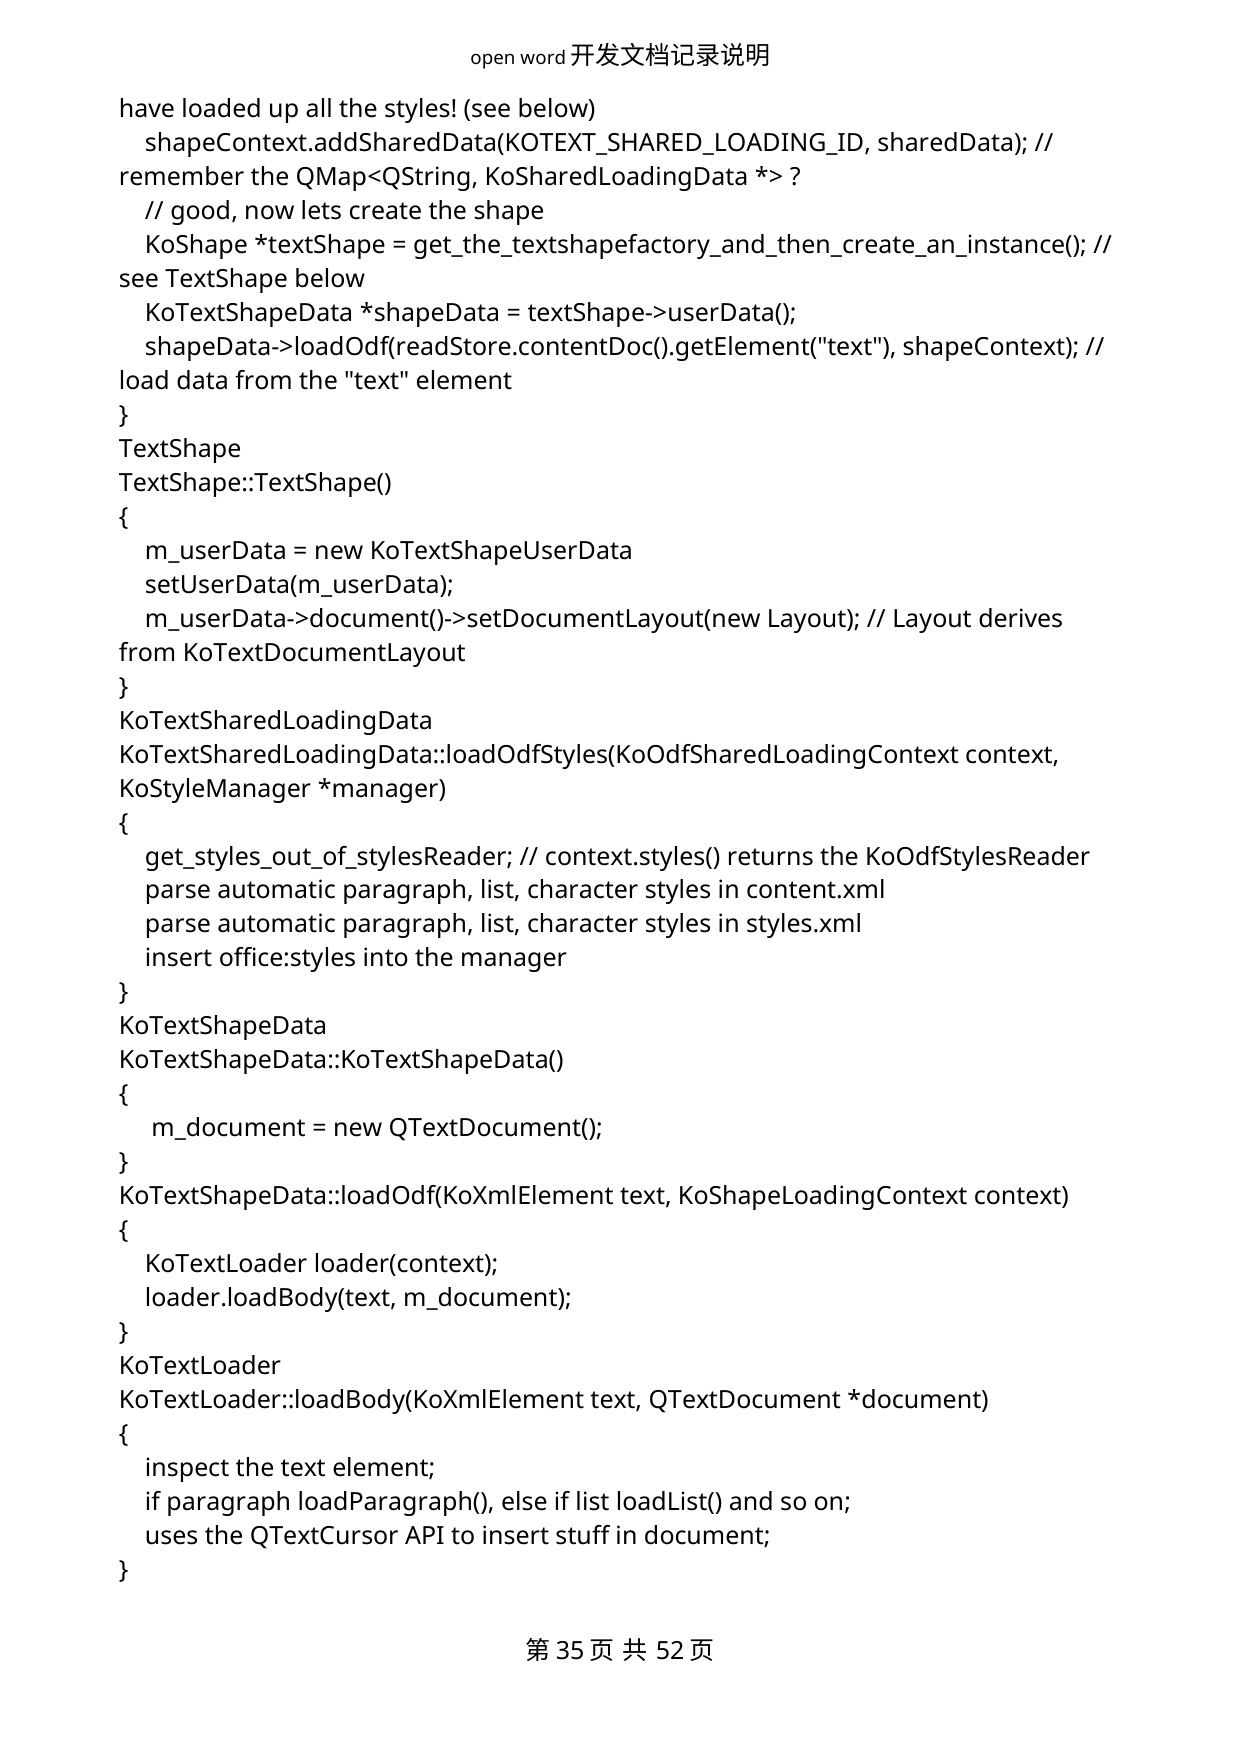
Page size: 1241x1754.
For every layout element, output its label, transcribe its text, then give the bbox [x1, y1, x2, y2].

text } [119, 1552, 1121, 1586]
text KoTextSharedLoadingData::loadOdfStyles(KoOdfSharedLoadingContext context, KoStyleManager *manager) [119, 737, 1121, 804]
text uses the QTextCursor API to insert stuff in document; [119, 1518, 1121, 1552]
text // good, now lets create the shape [119, 193, 1121, 227]
text m_userData->document()->setDocumentLayout(new Layout); // Layout derives from KoTextDocumentLayout [119, 601, 1121, 669]
text shapeContext.addSharedData(KOTEXT_SHARED_LOADING_ID, sharedData); // remember the QMap<QString, KoSharedLoadingData *> ? [119, 125, 1121, 193]
text KoTextLoader loader(context); [119, 1246, 1121, 1280]
text KoTextShapeData::KoTextShapeData() [119, 1042, 1121, 1076]
text } [119, 397, 1121, 431]
text TextShape::TextShape() [119, 465, 1121, 499]
text } [119, 1314, 1121, 1348]
text { [119, 1416, 1121, 1450]
text } [119, 974, 1121, 1008]
text setUserData(m_userData); [119, 567, 1121, 601]
text shapeData->loadOdf(readStore.contentDoc().getElement("text"), shapeContext); // load data from the "text" element [119, 329, 1121, 397]
text get_styles_out_of_stylesReader; // context.styles() returns the KoOdfStylesReader [119, 838, 1121, 872]
text inspect the text element; [119, 1450, 1121, 1484]
text KoTextShapeData::loadOdf(KoXmlElement text, KoShapeLoadingContext context) [119, 1178, 1121, 1212]
text { [119, 1212, 1121, 1246]
text KoShape *textShape = get_the_textshapefactory_and_then_create_an_instance(); // see TextShape below [119, 227, 1121, 295]
text parse automatic paragraph, list, character styles in styles.xml [119, 906, 1121, 940]
text TextShape [119, 431, 1121, 465]
text KoTextLoader [119, 1348, 1121, 1382]
text } [119, 669, 1121, 703]
text { [119, 804, 1121, 838]
text have loaded up all the styles! (see below) [119, 91, 1121, 125]
text m_document = new QTextDocument(); [119, 1110, 1121, 1144]
text KoTextShapeData *shapeData = textShape->userData(); [119, 295, 1121, 329]
text insert office:styles into the manager [119, 940, 1121, 974]
text { [119, 499, 1121, 533]
text parse automatic paragraph, list, character styles in content.xml [119, 872, 1121, 906]
text KoTextSharedLoadingData [119, 703, 1121, 737]
text KoTextShapeData [119, 1008, 1121, 1042]
text loader.loadBody(text, m_document); [119, 1280, 1121, 1314]
text } [119, 1144, 1121, 1178]
text if paragraph loadParagraph(), else if list loadList() and so on; [119, 1484, 1121, 1518]
text KoTextLoader::loadBody(KoXmlElement text, QTextDocument *document) [119, 1382, 1121, 1416]
text { [119, 1076, 1121, 1110]
text m_userData = new KoTextShapeUserData [119, 533, 1121, 567]
